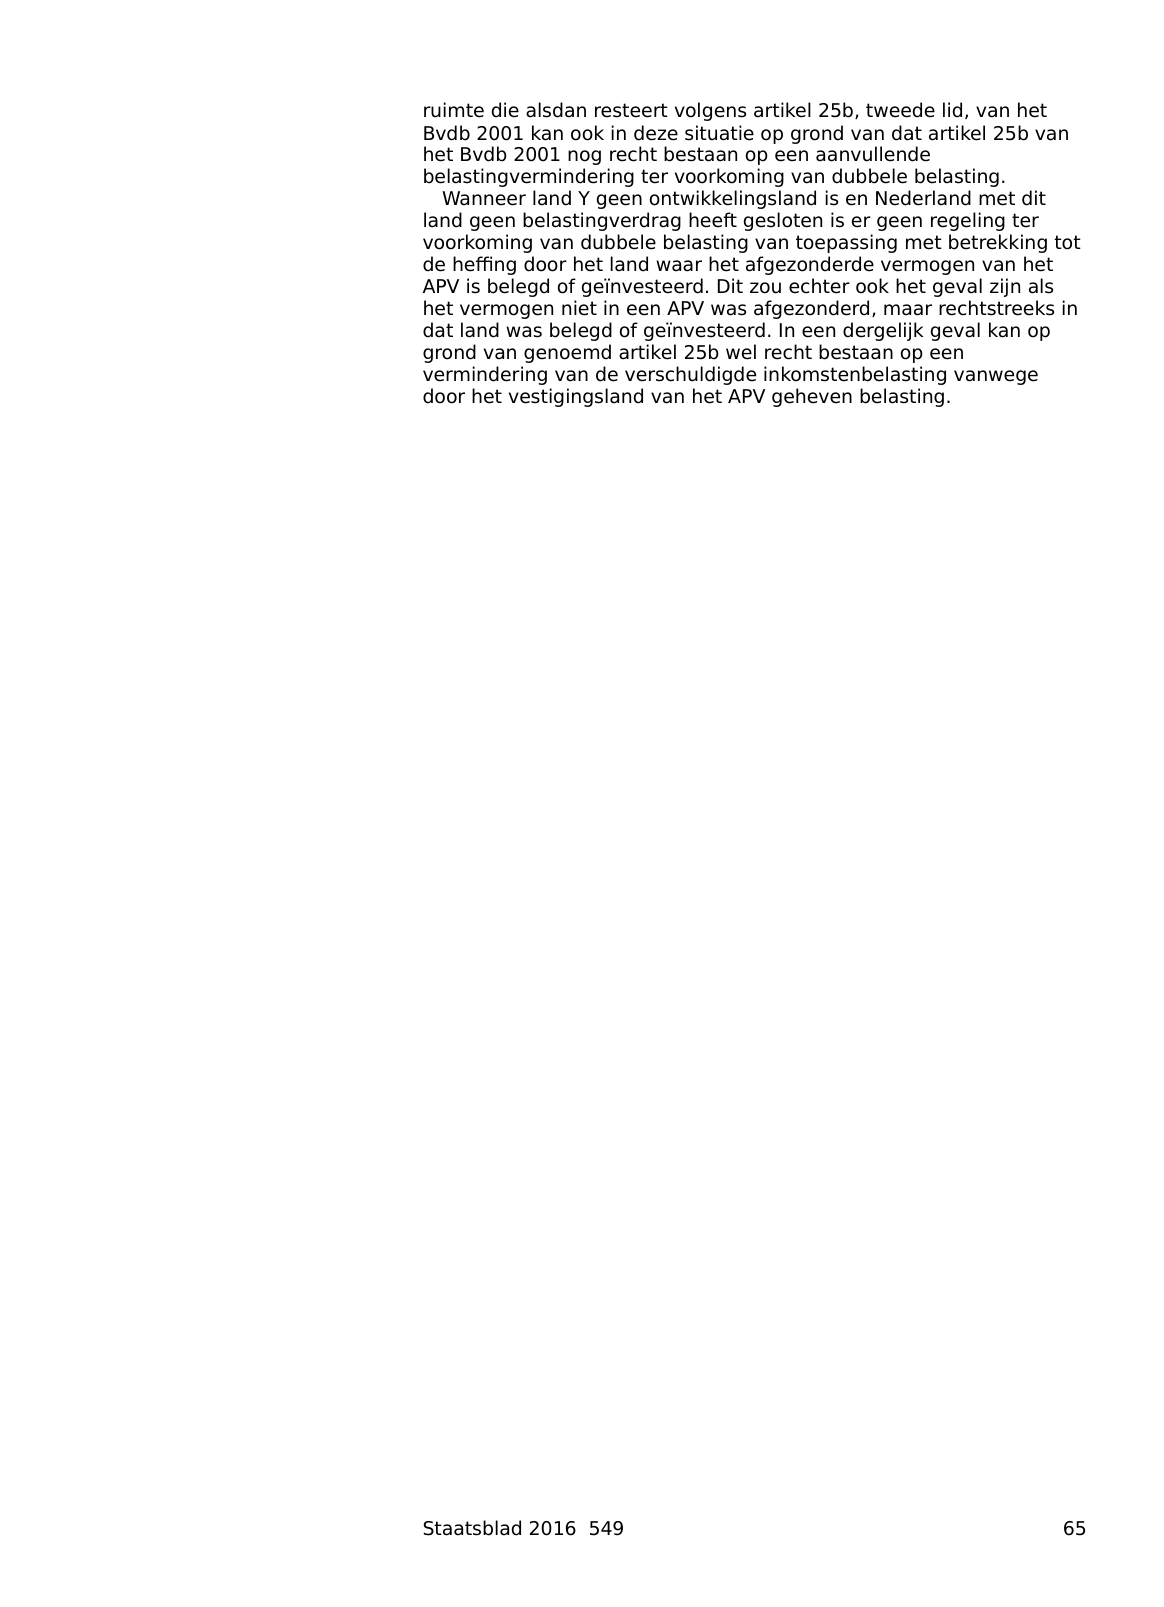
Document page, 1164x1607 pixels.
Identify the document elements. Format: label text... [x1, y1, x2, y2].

text Wanneer land Y geen ontwikkelingsland is en Nederland met dit land geen belastingverdrag heeft gesloten is er geen regeling ter voorkoming van dubbele belasting van toepassing met betrekking tot de heffing door het land waar het afgezonderde vermogen van het APV is belegd of geïnvesteerd. Dit zou echter ook het geval zijn als het vermogen niet in een APV was afgezonderd, maar rechtstreeks in dat land was belegd of geïnvesteerd. In een dergelijk geval kan op grond van genoemd artikel 25b wel recht bestaan op een vermindering van de verschuldigde inkomstenbelasting vanwege door het vestigingsland van het APV geheven belasting. [422, 188, 1087, 408]
text ruimte die alsdan resteert volgens artikel 25b, tweede lid, van het Bvdb 2001 kan ook in deze situatie op grond van dat artikel 25b van het Bvdb 2001 nog recht bestaan op een aanvullende belastingvermindering ter voorkoming van dubbele belasting. [422, 100, 1087, 188]
